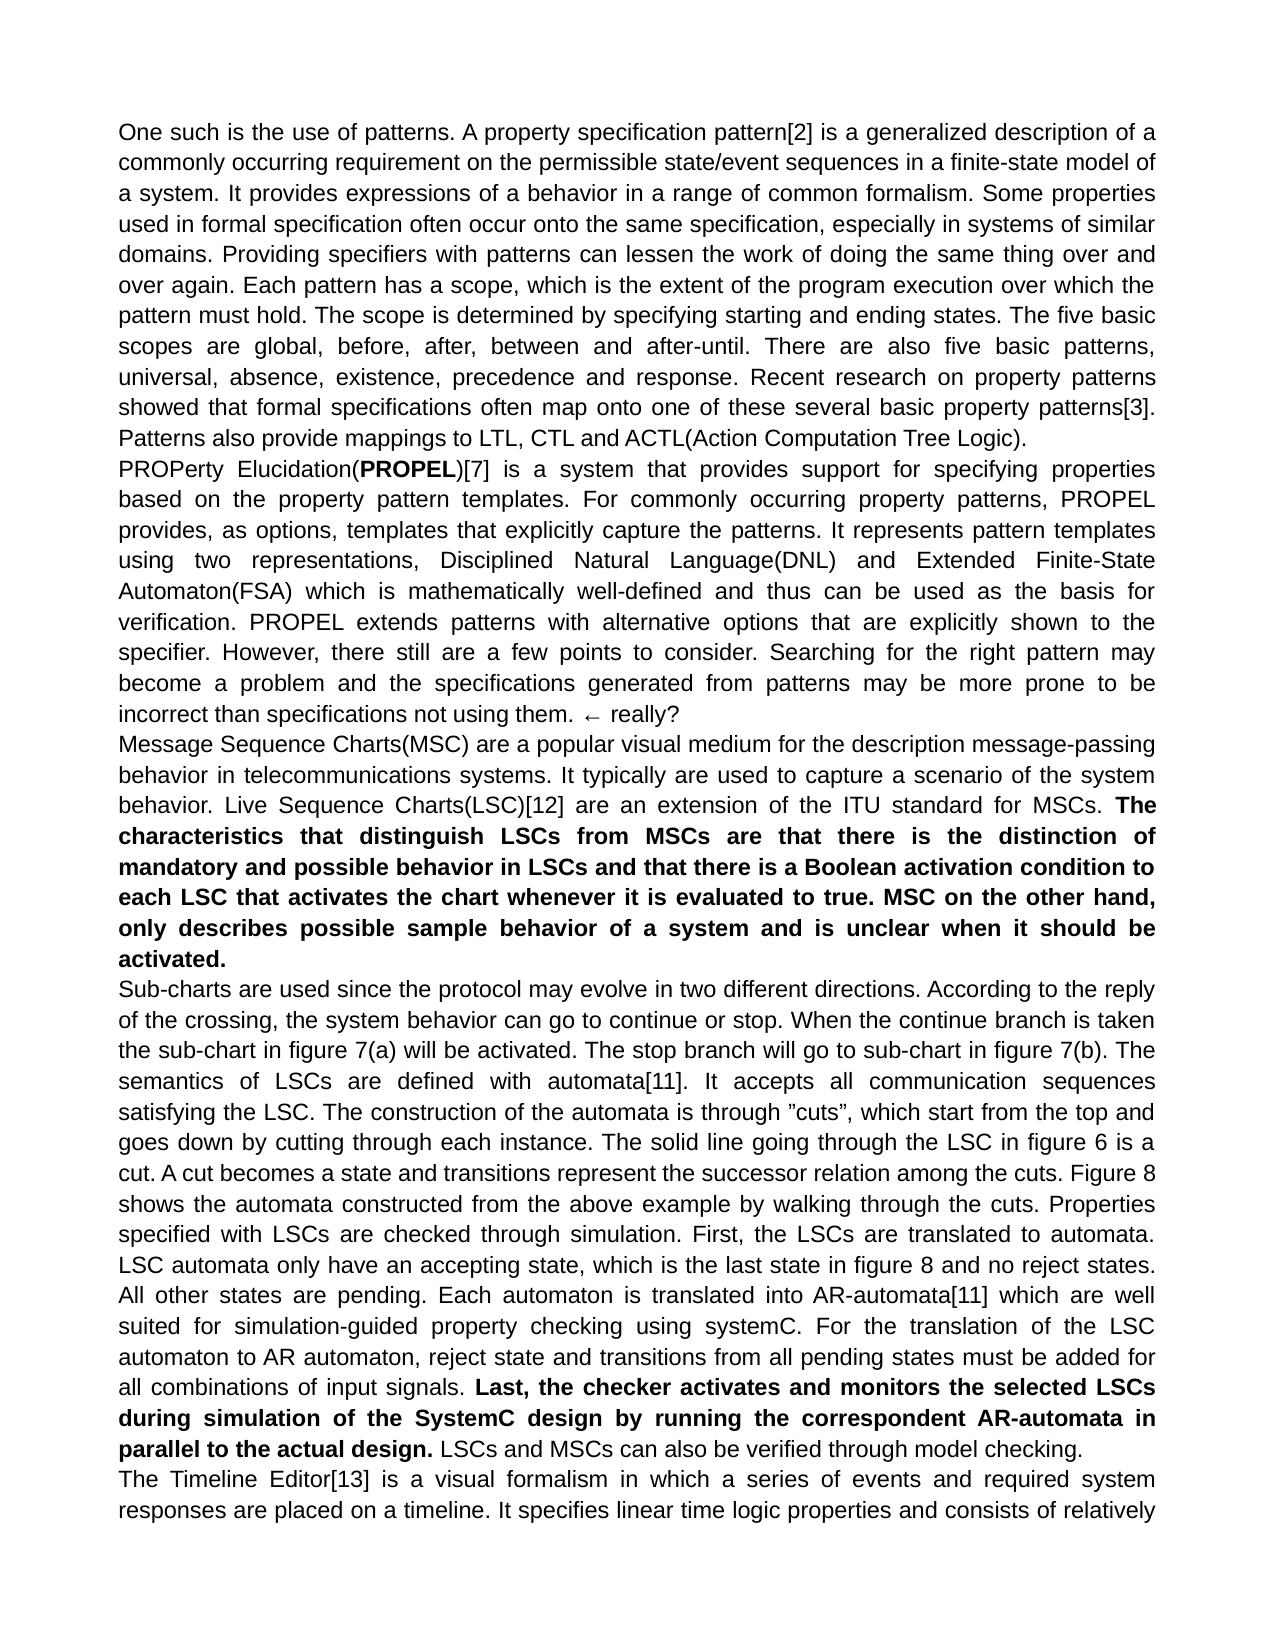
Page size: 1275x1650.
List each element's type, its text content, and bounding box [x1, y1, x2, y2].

text Message Sequence Charts(MSC) are a popular visual medium for the description message-passing behavior in telecommunications systems. It typically are used to capture a scenario of the system behavior. Live Sequence Charts(LSC)[12] are an extension of the ITU standard for MSCs. The characteristics that distinguish LSCs from MSCs are that there is the distinction of mandatory and possible behavior in LSCs and that there is a Boolean activation condition to each LSC that activates the chart whenever it is evaluated to true. MSC on the other hand, only describes possible sample behavior of a system and is unclear when it should be activated. [118, 731, 1157, 972]
text PROPerty Elucidation(PROPEL)[7] is a system that provides support for specifying properties based on the property pattern templates. For commonly occurring property patterns, PROPEL provides, as options, templates that explicitly capture the patterns. It represents pattern templates using two representations, Disciplined Natural Language(DNL) and Extended Finite-State Automaton(FSA) which is mathematically well-defined and thus can be used as the basis for verification. PROPEL extends patterns with alternative options that are explicitly shown to the specifier. However, there still are a few points to consider. Searching for the right pattern may become a problem and the specifications generated from patterns may be more prone to be incorrect than specifications not using them. ← really? [118, 455, 1157, 727]
text Sub-charts are used since the protocol may evolve in two different directions. According to the reply of the crossing, the system behavior can go to continue or stop. When the continue branch is taken the sub-chart in figure 7(a) will be activated. The stop branch will go to sub-chart in figure 7(b). The semantics of LSCs are defined with automata[11]. It accepts all communication sequences satisfying the LSC. The construction of the automata is through ”cuts”, which start from the top and goes down by cutting through each instance. The solid line going through the LSC in figure 6 is a cut. A cut becomes a state and transitions represent the successor relation among the cuts. Figure 8 shows the automata constructed from the above example by walking through the cuts. Properties specified with LSCs are checked through simulation. First, the LSCs are translated to automata. LSC automata only have an accepting state, which is the last state in figure 8 and no reject states. All other states are pending. Each automaton is translated into AR-automata[11] which are well suited for simulation-guided property checking using systemC. For the translation of the LSC automaton to AR automaton, reject state and transitions from all pending states must be added for all combinations of input signals. Last, the checker activates and monitors the selected LSCs during simulation of the SystemC design by running the correspondent AR-automata in parallel to the actual design. LSCs and MSCs can also be verified through model checking. [118, 976, 1157, 1462]
text The Timeline Editor[13] is a visual formalism in which a series of events and required system responses are placed on a timeline. It specifies linear time logic properties and consists of relatively [118, 1466, 1157, 1523]
text One such is the use of patterns. A property specification pattern[2] is a generalized description of a commonly occurring requirement on the permissible state/event sequences in a finite-state model of a system. It provides expressions of a behavior in a range of common formalism. Some properties used in formal specification often occur onto the same specification, especially in systems of similar domains. Providing specifiers with patterns can lessen the work of doing the same thing over and over again. Each pattern has a scope, which is the extent of the program execution over which the pattern must hold. The scope is determined by specifying starting and ending states. The five basic scopes are global, before, after, between and after-until. There are also five basic patterns, universal, absence, existence, precedence and response. Recent research on property patterns showed that formal specifications often map onto one of these several basic property patterns[3]. Patterns also provide mappings to LTL, CTL and ACTL(Action Computation Tree Logic). [118, 118, 1157, 451]
